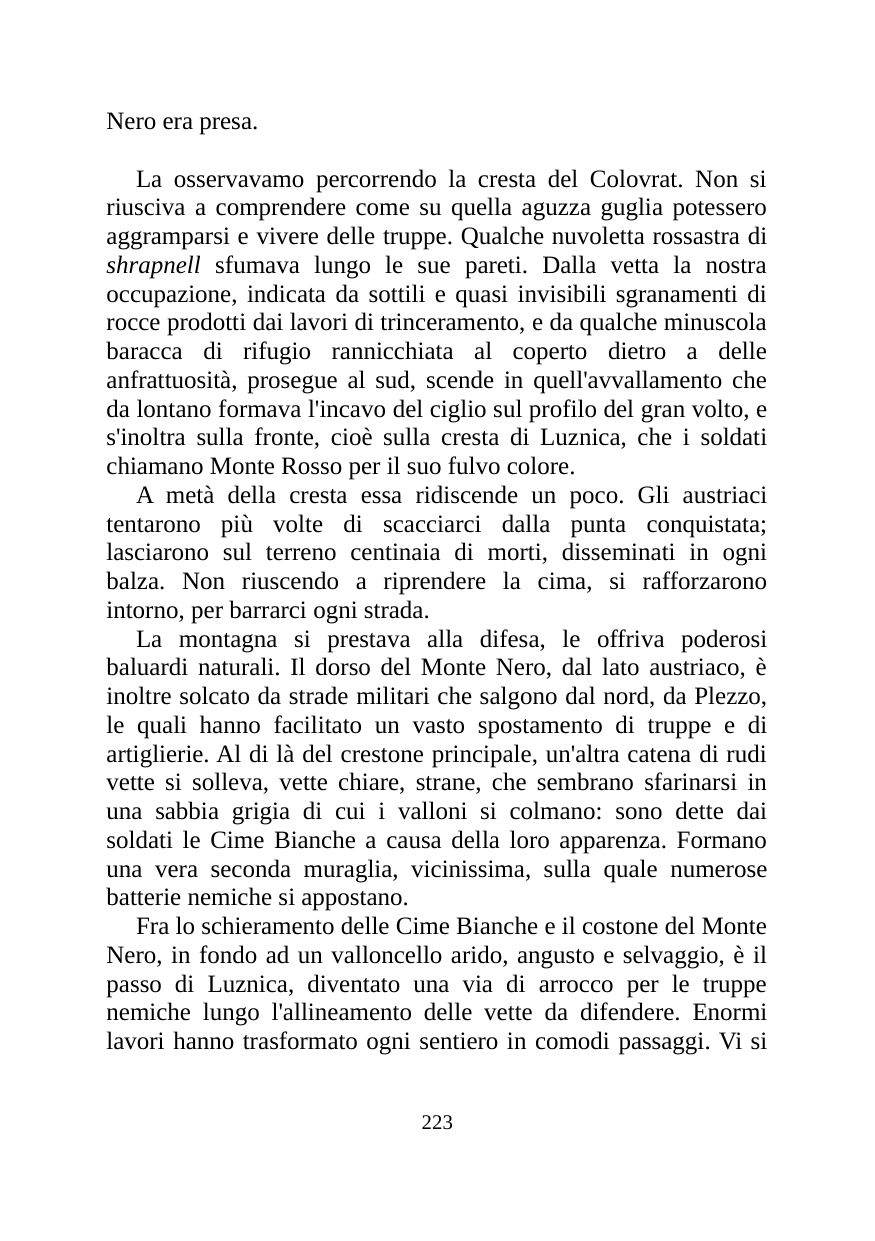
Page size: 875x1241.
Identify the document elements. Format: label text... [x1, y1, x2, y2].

text A metà della cresta essa ridiscende un poco. Gli austriaci tentarono più volte di scacciarci dalla punta conquistata; lasciarono sul terreno centinaia di morti, disseminati in ogni balza. Non riuscendo a riprendere la cima, si rafforzarono intorno, per barrarci ogni strada. [106, 480, 768, 624]
text Nero era presa. [106, 106, 768, 135]
text La osservavamo percorrendo la cresta del Colovrat. Non si riusciva a comprendere come su quella aguzza guglia potessero aggramparsi e vivere delle truppe. Qualche nuvoletta rossastra di shrapnell sfumava lungo le sue pareti. Dalla vetta la nostra occupazione, indicata da sottili e quasi invisibili sgranamenti di rocce prodotti dai lavori di trinceramento, e da qualche minuscola baracca di rifugio rannicchiata al coperto dietro a delle anfrattuosità, prosegue al sud, scende in quell'avvallamento che da lontano formava l'incavo del ciglio sul profilo del gran volto, e s'inoltra sulla fronte, cioè sulla cresta di Luznica, che i soldati chiamano Monte Rosso per il suo fulvo colore. [106, 164, 768, 480]
text La montagna si prestava alla difesa, le offriva poderosi baluardi naturali. Il dorso del Monte Nero, dal lato austriaco, è inoltre solcato da strade militari che salgono dal nord, da Plezzo, le quali hanno facilitato un vasto spostamento di truppe e di artiglierie. Al di là del crestone principale, un'altra catena di rudi vette si solleva, vette chiare, strane, che sembrano sfarinarsi in una sabbia grigia di cui i valloni si colmano: sono dette dai soldati le Cime Bianche a causa della loro apparenza. Formano una vera seconda muraglia, vicinissima, sulla quale numerose batterie nemiche si appostano. [106, 624, 768, 911]
text Fra lo schieramento delle Cime Bianche e il costone del Monte Nero, in fondo ad un valloncello arido, angusto e selvaggio, è il passo di Luznica, diventato una via di arrocco per le truppe nemiche lungo l'allineamento delle vette da difendere. Enormi lavori hanno trasformato ogni sentiero in comodi passaggi. Vi si [106, 911, 768, 1055]
